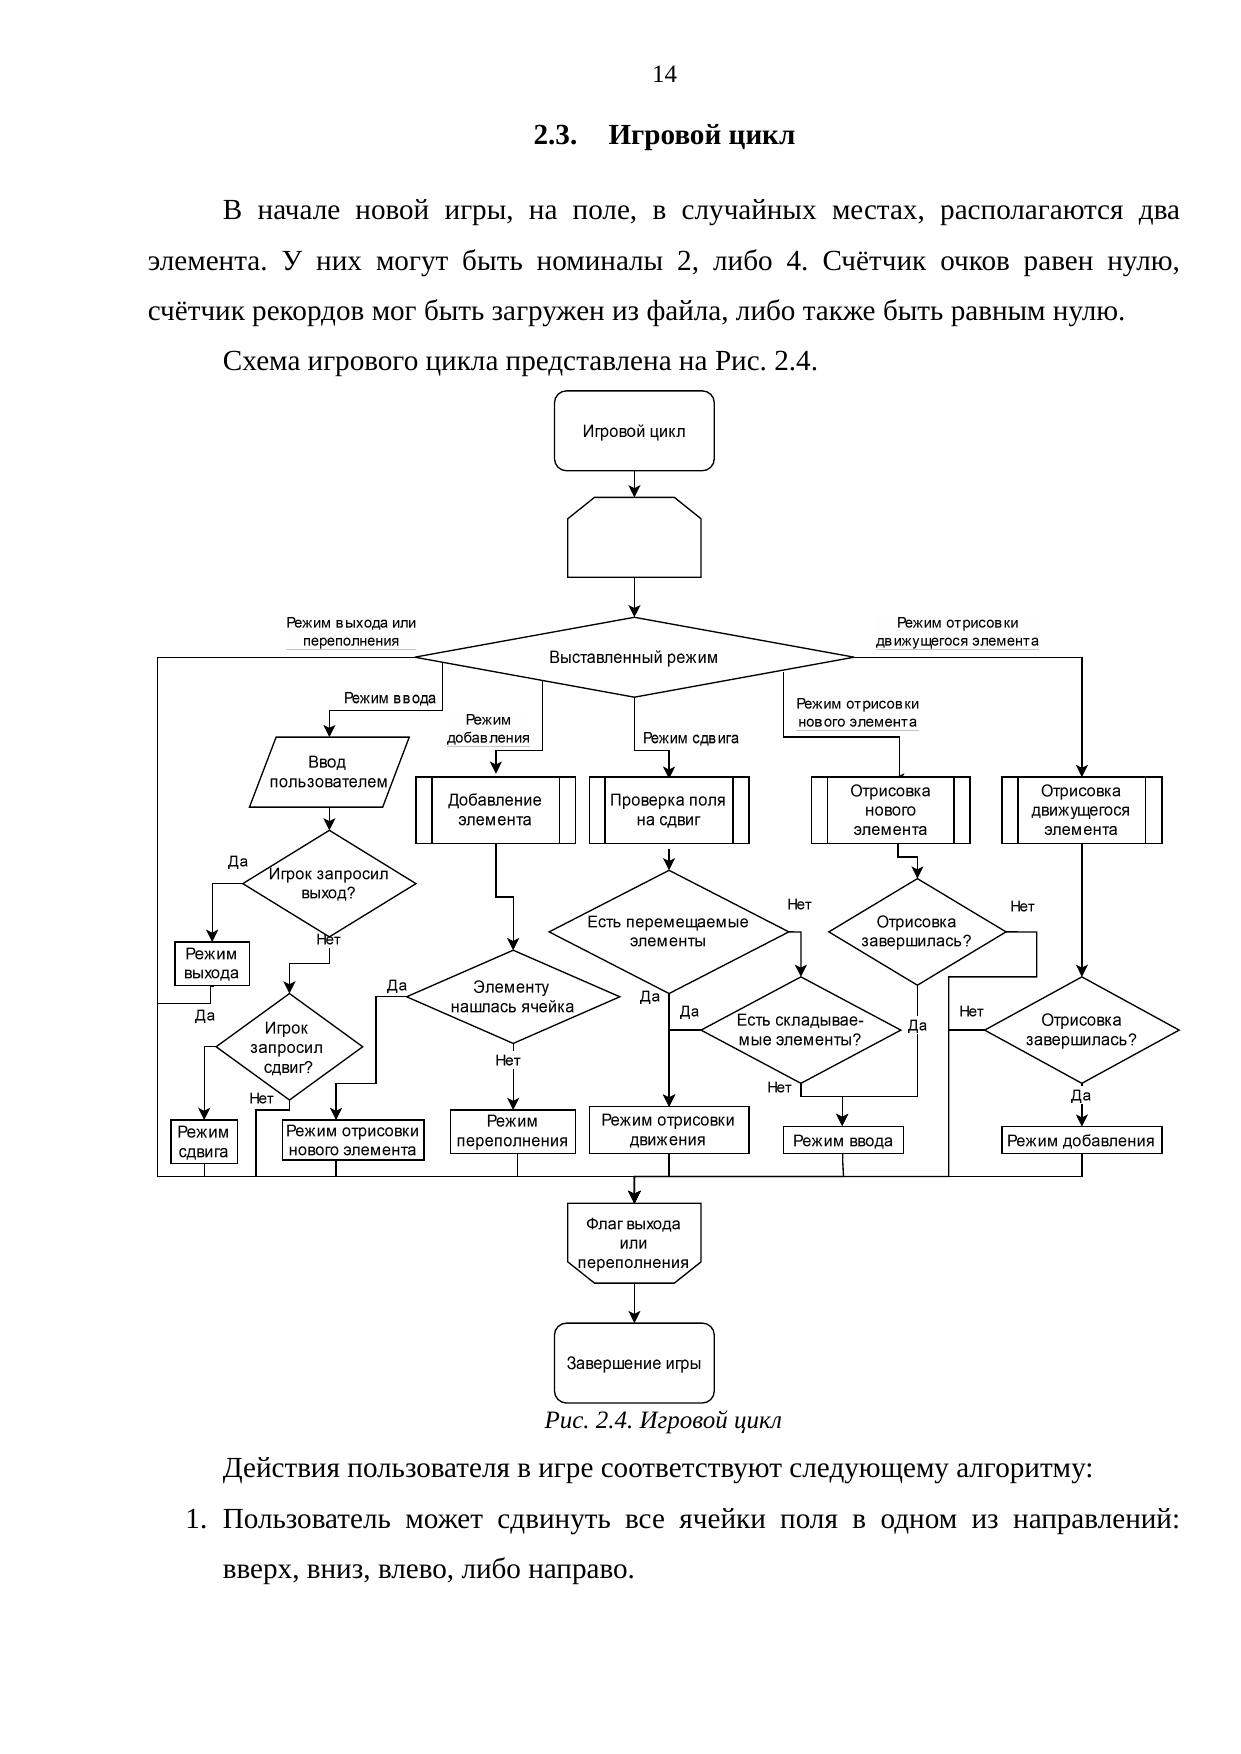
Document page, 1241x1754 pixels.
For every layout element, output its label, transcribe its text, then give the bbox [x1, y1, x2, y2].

text [148, 378, 1181, 390]
subtitle Игровой цикл [148, 117, 1181, 151]
list Пользователь может сдвинуть все ячейки поля в одном из направлений: вверх, вниз, влево, либо направо. [185, 1501, 1181, 1585]
text Рис. 2.4. Игровой цикл [148, 1406, 1181, 1434]
text В начале новой игры, на поле, в случайных местах, располагаются два элемента. У них могут быть номиналы 2, либо 4. Счётчик очков равен нулю, счётчик рекордов мог быть загружен из файла, либо также быть равным нулю. [148, 192, 1181, 327]
text Схема игрового цикла представлена на Рис. 2.4. [148, 343, 1181, 377]
text Действия пользователя в игре соответствуют следующему алгоритму: [148, 1434, 1181, 1484]
